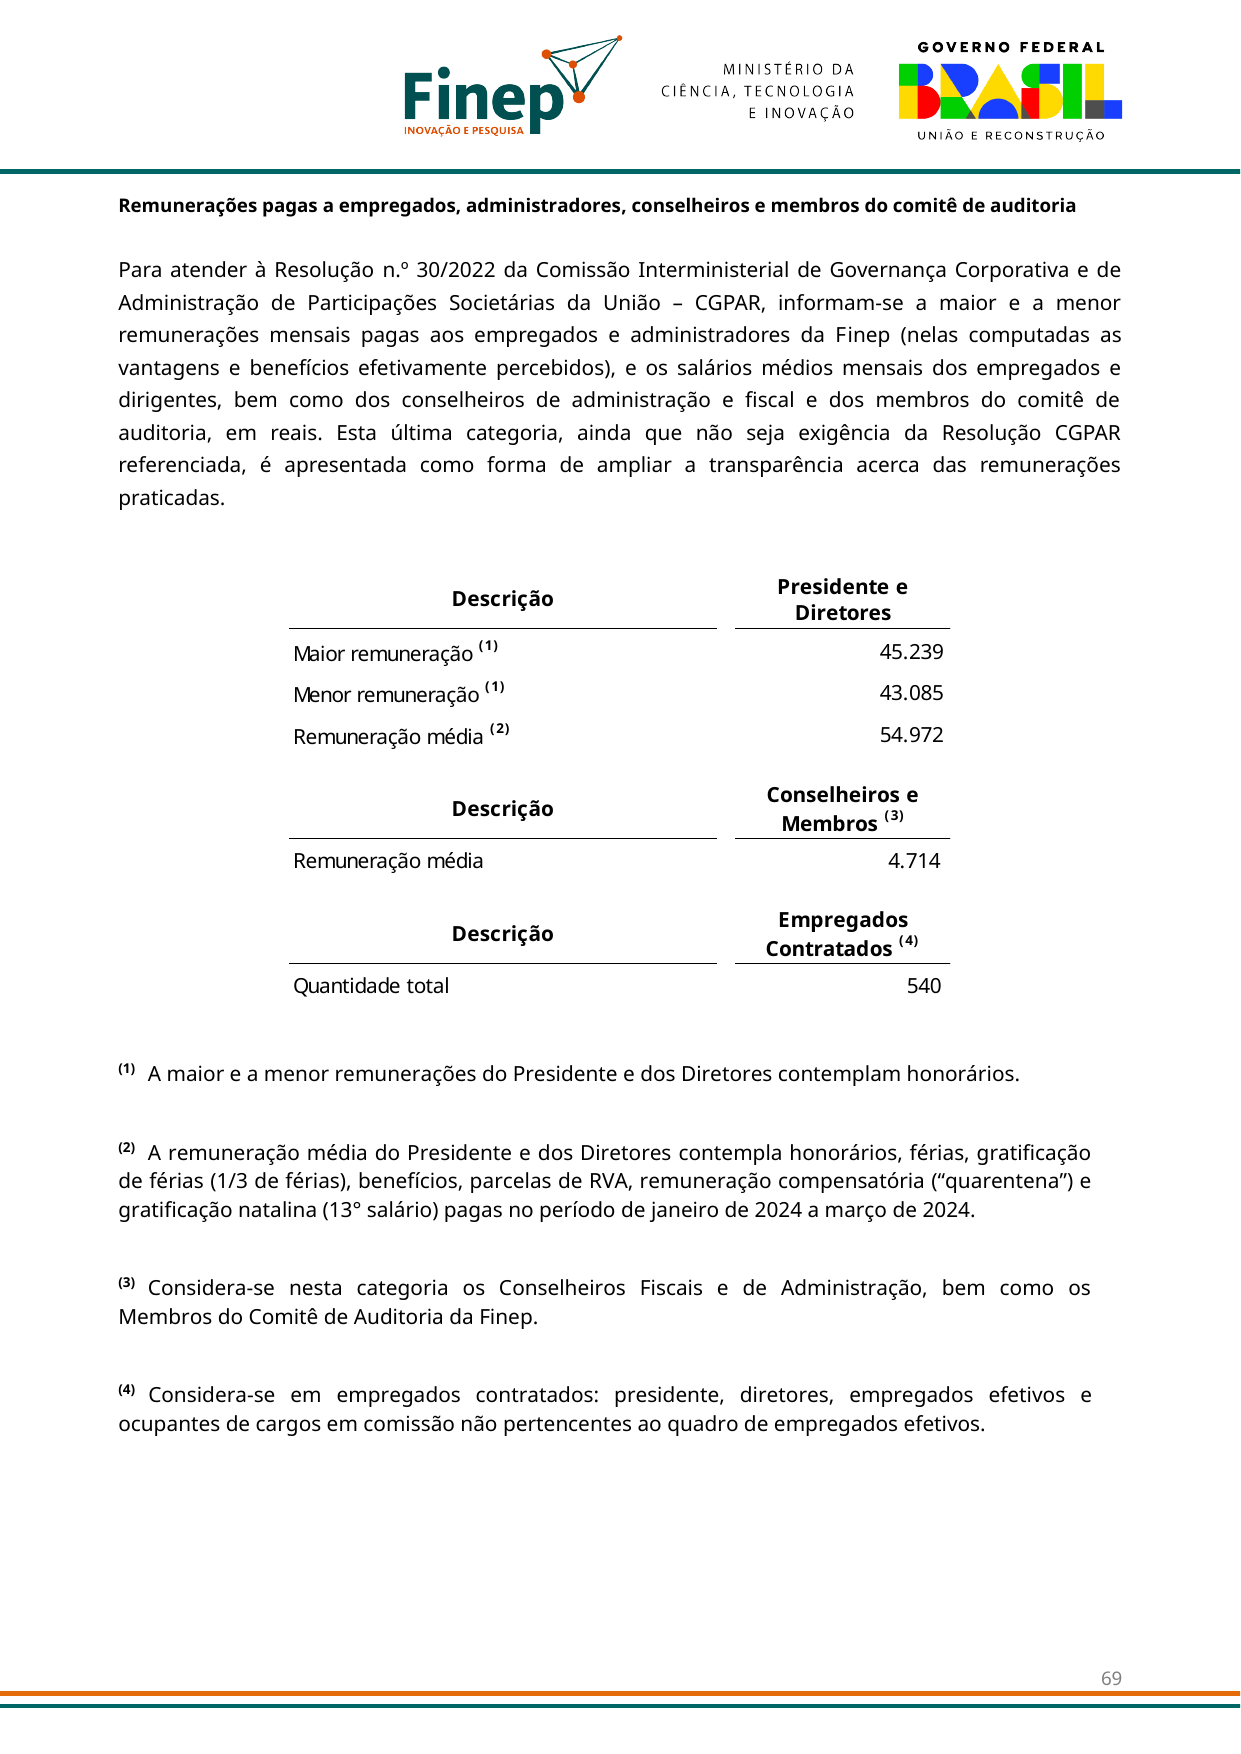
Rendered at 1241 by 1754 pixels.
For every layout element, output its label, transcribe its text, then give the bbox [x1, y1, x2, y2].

text (3) Considera-se nesta categoria os Conselheiros Fiscais e de Administração, bem como os Membros do Comitê de Auditoria da Finep. [118, 1273, 1093, 1330]
text (2) A remuneração média do Presidente e dos Diretores contempla honorários, férias, gratificação de férias (1/3 de férias), benefícios, parcelas de RVA, remuneração compensatória (“quarentena”) e gratificação natalina (13° salário) pagas no período de janeiro de 2024 a março de 2024. [118, 1138, 1093, 1223]
text (1) A maior e a menor remunerações do Presidente e dos Diretores contemplam honorários. [118, 1059, 1093, 1088]
text (4) Considera-se em empregados contratados: presidente, diretores, empregados efetivos e ocupantes de cargos em comissão não pertencentes ao quadro de empregados efetivos. [118, 1380, 1093, 1437]
text Para atender à Resolução n.º 30/2022 da Comissão Interministerial de Governança Corporativa e de Administração de Participações Societárias da União – CGPAR, informam-se a maior e a menor remunerações mensais pagas aos empregados e administradores da Finep (nelas computadas as vantagens e benefícios efetivamente percebidos), e os salários médios mensais dos empregados e dirigentes, bem como dos conselheiros de administração e fiscal e dos membros do comitê de auditoria, em reais. Esta última categoria, ainda que não seja exigência da Resolução CGPAR referenciada, é apresentada como forma de ampliar a transparência acerca das remunerações praticadas. [118, 255, 1122, 512]
subtitle Remunerações pagas a empregados, administradores, conselheiros e membros do comitê de auditoria [118, 192, 1122, 217]
